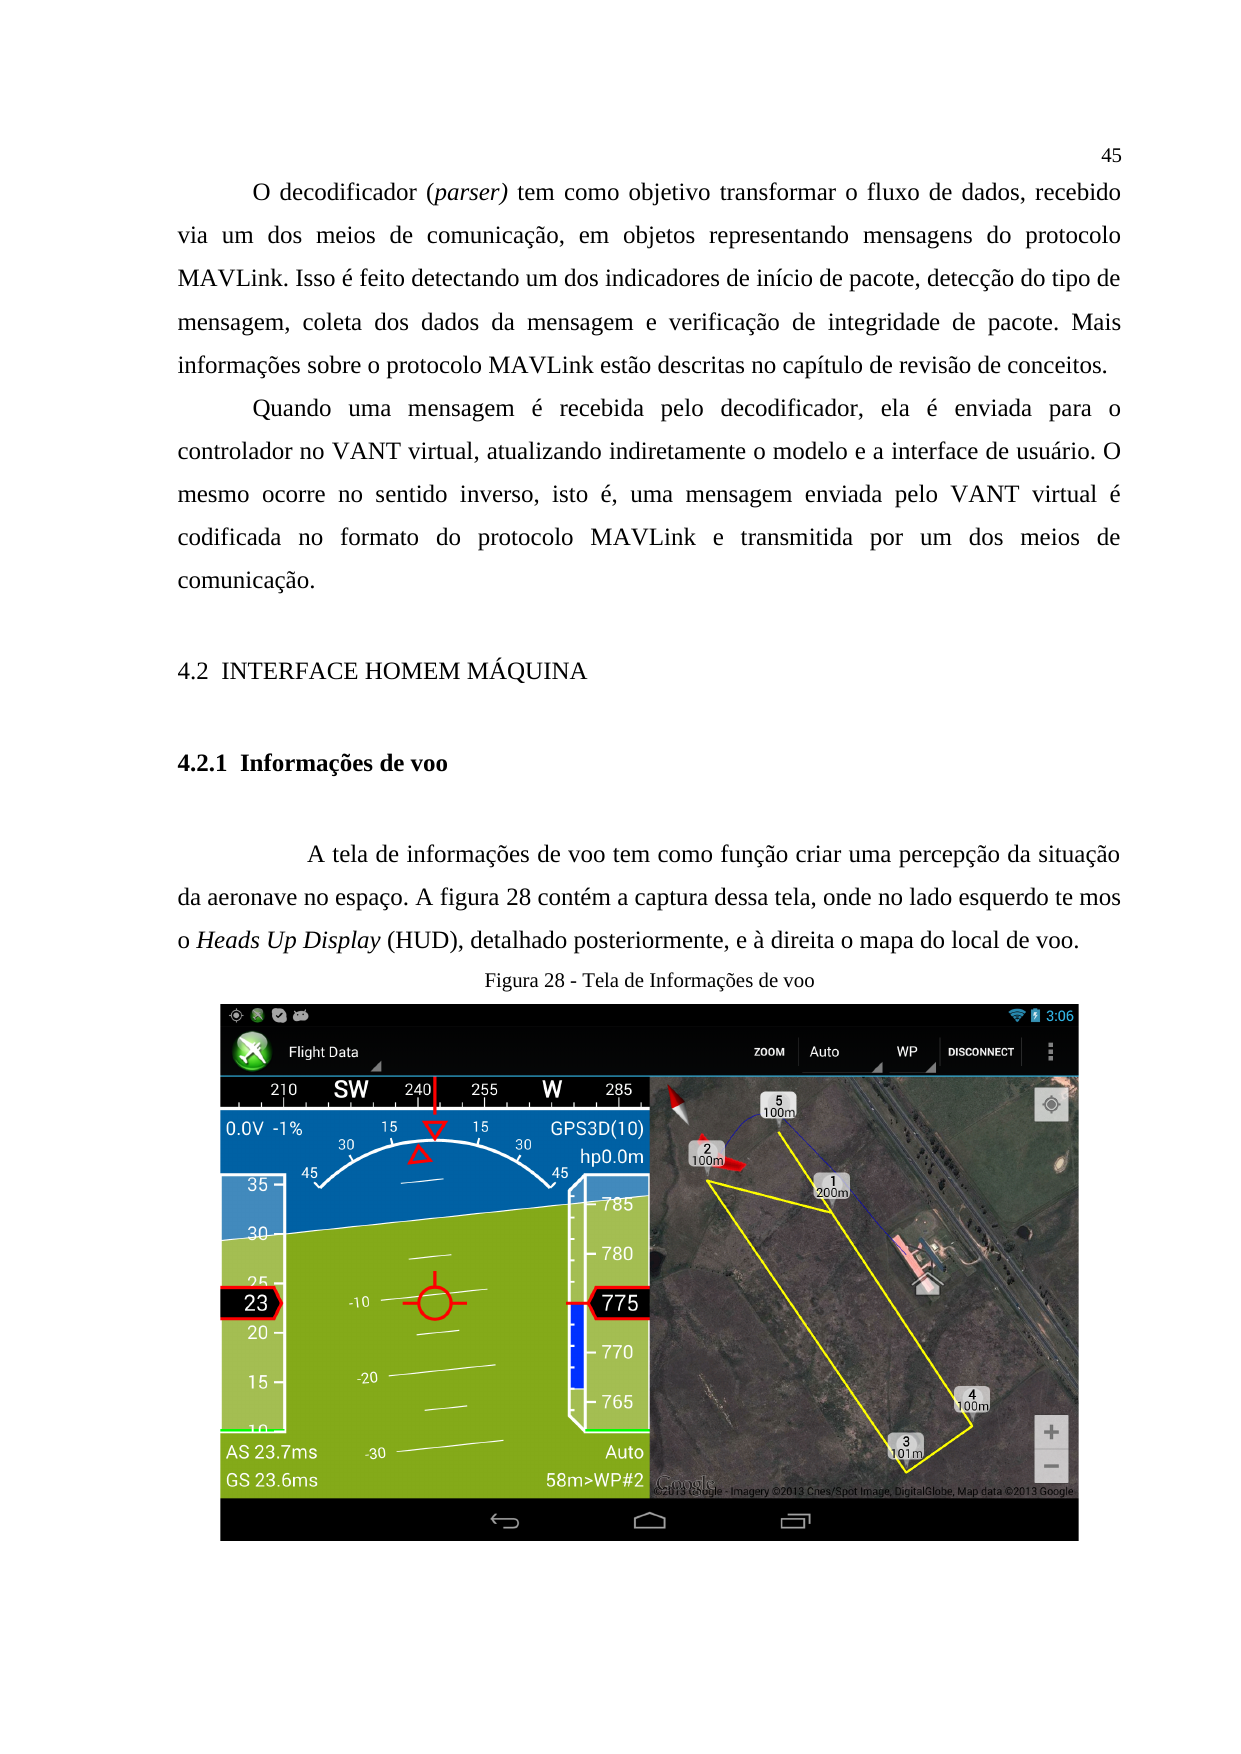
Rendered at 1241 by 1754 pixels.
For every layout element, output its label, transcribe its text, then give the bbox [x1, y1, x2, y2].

picture [220, 1004, 1079, 1541]
subtitle Interface Homem Máquina [177, 656, 1122, 685]
text Quando uma mensagem é recebida pelo decodificador, ela é enviada para o controlador no VANT virtual, atualizando indiretamente o modelo e a interface de usuário. O mesmo ocorre no sentido inverso, isto é, uma mensagem enviada pelo VANT virtual é codificada no formato do protocolo MAVLink e transmitida por um dos meios de comunicação. [177, 393, 1122, 594]
text O decodificador (parser) tem como objetivo transformar o fluxo de dados, recebido via um dos meios de comunicação, em objetos representando mensagens do protocolo MAVLink. Isso é feito detectando um dos indicadores de início de pacote, detecção do tipo de mensagem, coleta dos dados da mensagem e verificação de integridade de pacote. Mais informações sobre o protocolo MAVLink estão descritas no capítulo de revisão de conceitos. [177, 177, 1122, 378]
text A tela de informações de voo tem como função criar uma percepção da situação da aeronave no espaço. A figura 28 contém a captura dessa tela, onde no lado esquerdo te mos o Heads Up Display (HUD), detalhado posteriormente, e à direita o mapa do local de voo. [177, 839, 1122, 954]
subtitle Informações de voo [177, 748, 1122, 776]
list Tela de Informações de voo [177, 968, 1122, 992]
